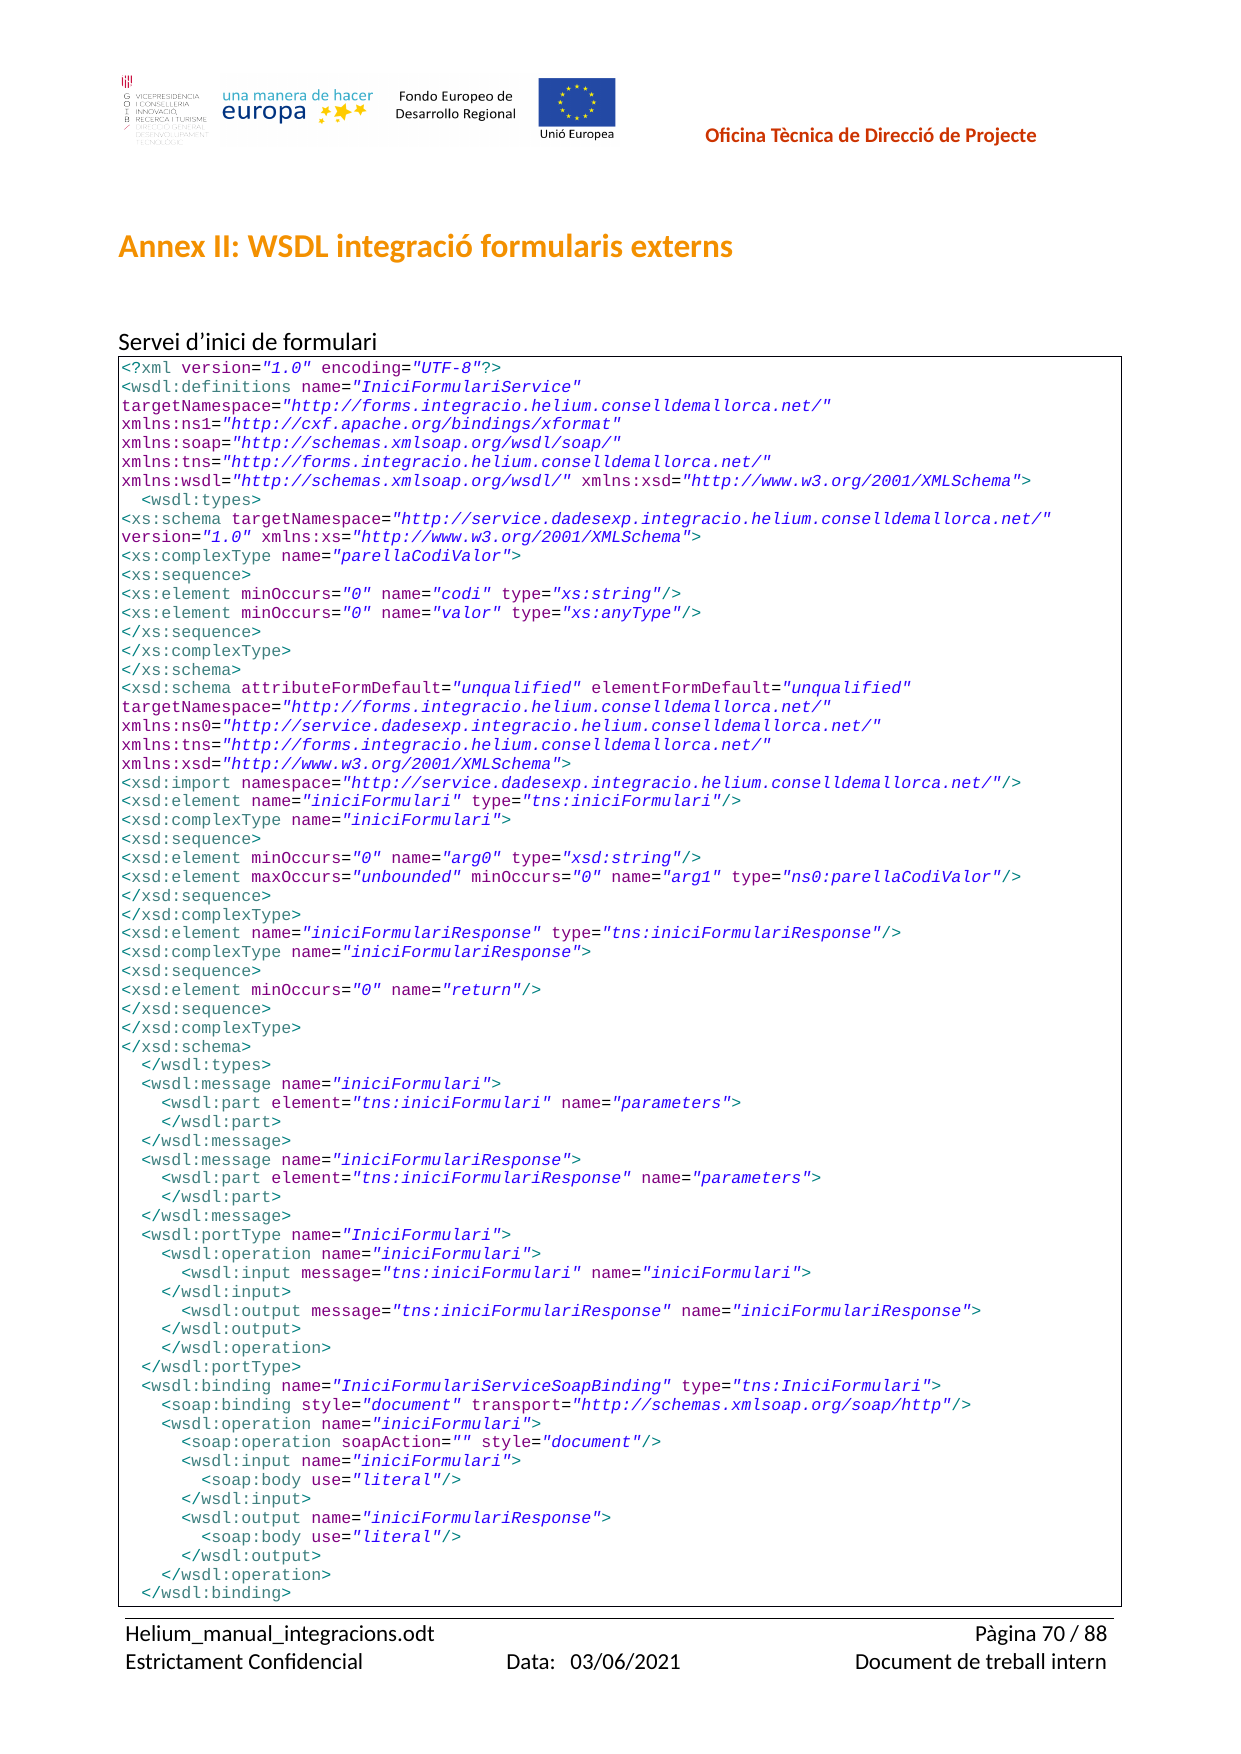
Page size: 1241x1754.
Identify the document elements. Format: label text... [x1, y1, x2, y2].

text </xs:complexType> [119, 639, 1121, 658]
text <wsdl:part element="tns:iniciFormulariResponse" name="parameters"> [119, 1167, 1121, 1186]
text <wsdl:operation name="iniciFormulari"> [119, 1242, 1121, 1261]
text <soap:binding style="document" transport="http://schemas.xmlsoap.org/soap/http"/> [119, 1393, 1121, 1412]
picture [118, 73, 213, 147]
text <xs:element minOccurs="0" name="valor" type="xs:anyType"/> [119, 601, 1121, 620]
text </wsdl:output> [119, 1318, 1121, 1337]
text <wsdl:message name="iniciFormulari"> [119, 1073, 1121, 1092]
text </xsd:complexType> [119, 1016, 1121, 1035]
text </wsdl:operation> [119, 1563, 1121, 1582]
text <soap:operation soapAction="" style="document"/> [119, 1431, 1121, 1450]
text </wsdl:portType> [119, 1356, 1121, 1374]
text <wsdl:binding name="IniciFormulariServiceSoapBinding" type="tns:IniciFormulari"> [119, 1374, 1121, 1393]
text <xsd:sequence> [119, 959, 1121, 978]
text <?xml version="1.0" encoding="UTF-8"?> [119, 357, 1121, 375]
text <wsdl:output message="tns:iniciFormulariResponse" name="iniciFormulariResponse"> [119, 1299, 1121, 1318]
text <xsd:sequence> [119, 828, 1121, 846]
text <wsdl:definitions name="IniciFormulariService" targetNamespace="http://forms.integracio.helium.conselldemallorca.net/" xmlns:ns1="http://cxf.apache.org/bindings/xformat" xmlns:soap="http://schemas.xmlsoap.org/wsdl/soap/" xmlns:tns="http://forms.integracio.helium.conselldemallorca.net/" xmlns:wsdl="http://schemas.xmlsoap.org/wsdl/" xmlns:xsd="http://www.w3.org/2001/XMLSchema"> [119, 375, 1121, 488]
text <xsd:element maxOccurs="unbounded" minOccurs="0" name="arg1" type="ns0:parellaCodiValor"/> [119, 865, 1121, 884]
text </wsdl:types> [119, 1054, 1121, 1073]
text </wsdl:binding> [119, 1582, 1121, 1606]
text </xs:sequence> [119, 620, 1121, 639]
text </wsdl:output> [119, 1544, 1121, 1563]
text </wsdl:message> [119, 1205, 1121, 1223]
text </wsdl:part> [119, 1110, 1121, 1129]
text <wsdl:message name="iniciFormulariResponse"> [119, 1148, 1121, 1167]
text </xsd:sequence> [119, 884, 1121, 903]
text <xs:complexType name="parellaCodiValor"> [119, 545, 1121, 564]
text <xsd:element name="iniciFormulariResponse" type="tns:iniciFormulariResponse"/> [119, 922, 1121, 941]
text </wsdl:operation> [119, 1337, 1121, 1356]
text <xsd:element minOccurs="0" name="arg0" type="xsd:string"/> [119, 846, 1121, 865]
text <wsdl:part element="tns:iniciFormulari" name="parameters"> [119, 1092, 1121, 1110]
text <wsdl:input message="tns:iniciFormulari" name="iniciFormulari"> [119, 1261, 1121, 1280]
text <soap:body use="literal"/> [119, 1525, 1121, 1544]
text </wsdl:input> [119, 1487, 1121, 1506]
text <wsdl:output name="iniciFormulariResponse"> [119, 1506, 1121, 1525]
text <wsdl:input name="iniciFormulari"> [119, 1450, 1121, 1469]
text </wsdl:part> [119, 1186, 1121, 1205]
text <xsd:complexType name="iniciFormulari"> [119, 809, 1121, 828]
text <xsd:schema attributeFormDefault="unqualified" elementFormDefault="unqualified" targetNamespace="http://forms.integracio.helium.conselldemallorca.net/" xmlns:ns0="http://service.dadesexp.integracio.helium.conselldemallorca.net/" xmlns:tns="http://forms.integracio.helium.conselldemallorca.net/" xmlns:xsd="http://www.w3.org/2001/XMLSchema"> [119, 677, 1121, 771]
text </xsd:schema> [119, 1035, 1121, 1054]
text <soap:body use="literal"/> [119, 1469, 1121, 1487]
text <wsdl:types> [119, 488, 1121, 507]
text <xs:element minOccurs="0" name="codi" type="xs:string"/> [119, 582, 1121, 601]
text <xsd:element name="iniciFormulari" type="tns:iniciFormulari"/> [119, 790, 1121, 809]
text <xsd:element minOccurs="0" name="return"/> [119, 978, 1121, 997]
text </xsd:sequence> [119, 997, 1121, 1016]
text <wsdl:portType name="IniciFormulari"> [119, 1223, 1121, 1242]
text <xsd:import namespace="http://service.dadesexp.integracio.helium.conselldemallorca.net/"/> [119, 771, 1121, 790]
text <xs:schema targetNamespace="http://service.dadesexp.integracio.helium.conselldemallorca.net/" version="1.0" xmlns:xs="http://www.w3.org/2001/XMLSchema"> [119, 507, 1121, 545]
text <xs:sequence> [119, 564, 1121, 582]
text </wsdl:message> [119, 1129, 1121, 1148]
text <xsd:complexType name="iniciFormulariResponse"> [119, 941, 1121, 959]
text <wsdl:operation name="iniciFormulari"> [119, 1412, 1121, 1431]
text </xsd:complexType> [119, 903, 1121, 922]
text Servei d’inici de formulari [118, 326, 1122, 356]
subtitle Annex II: WSDL integració formularis externs [118, 225, 1122, 266]
text </wsdl:input> [119, 1280, 1121, 1299]
text </xs:schema> [119, 658, 1121, 677]
picture [219, 73, 621, 147]
